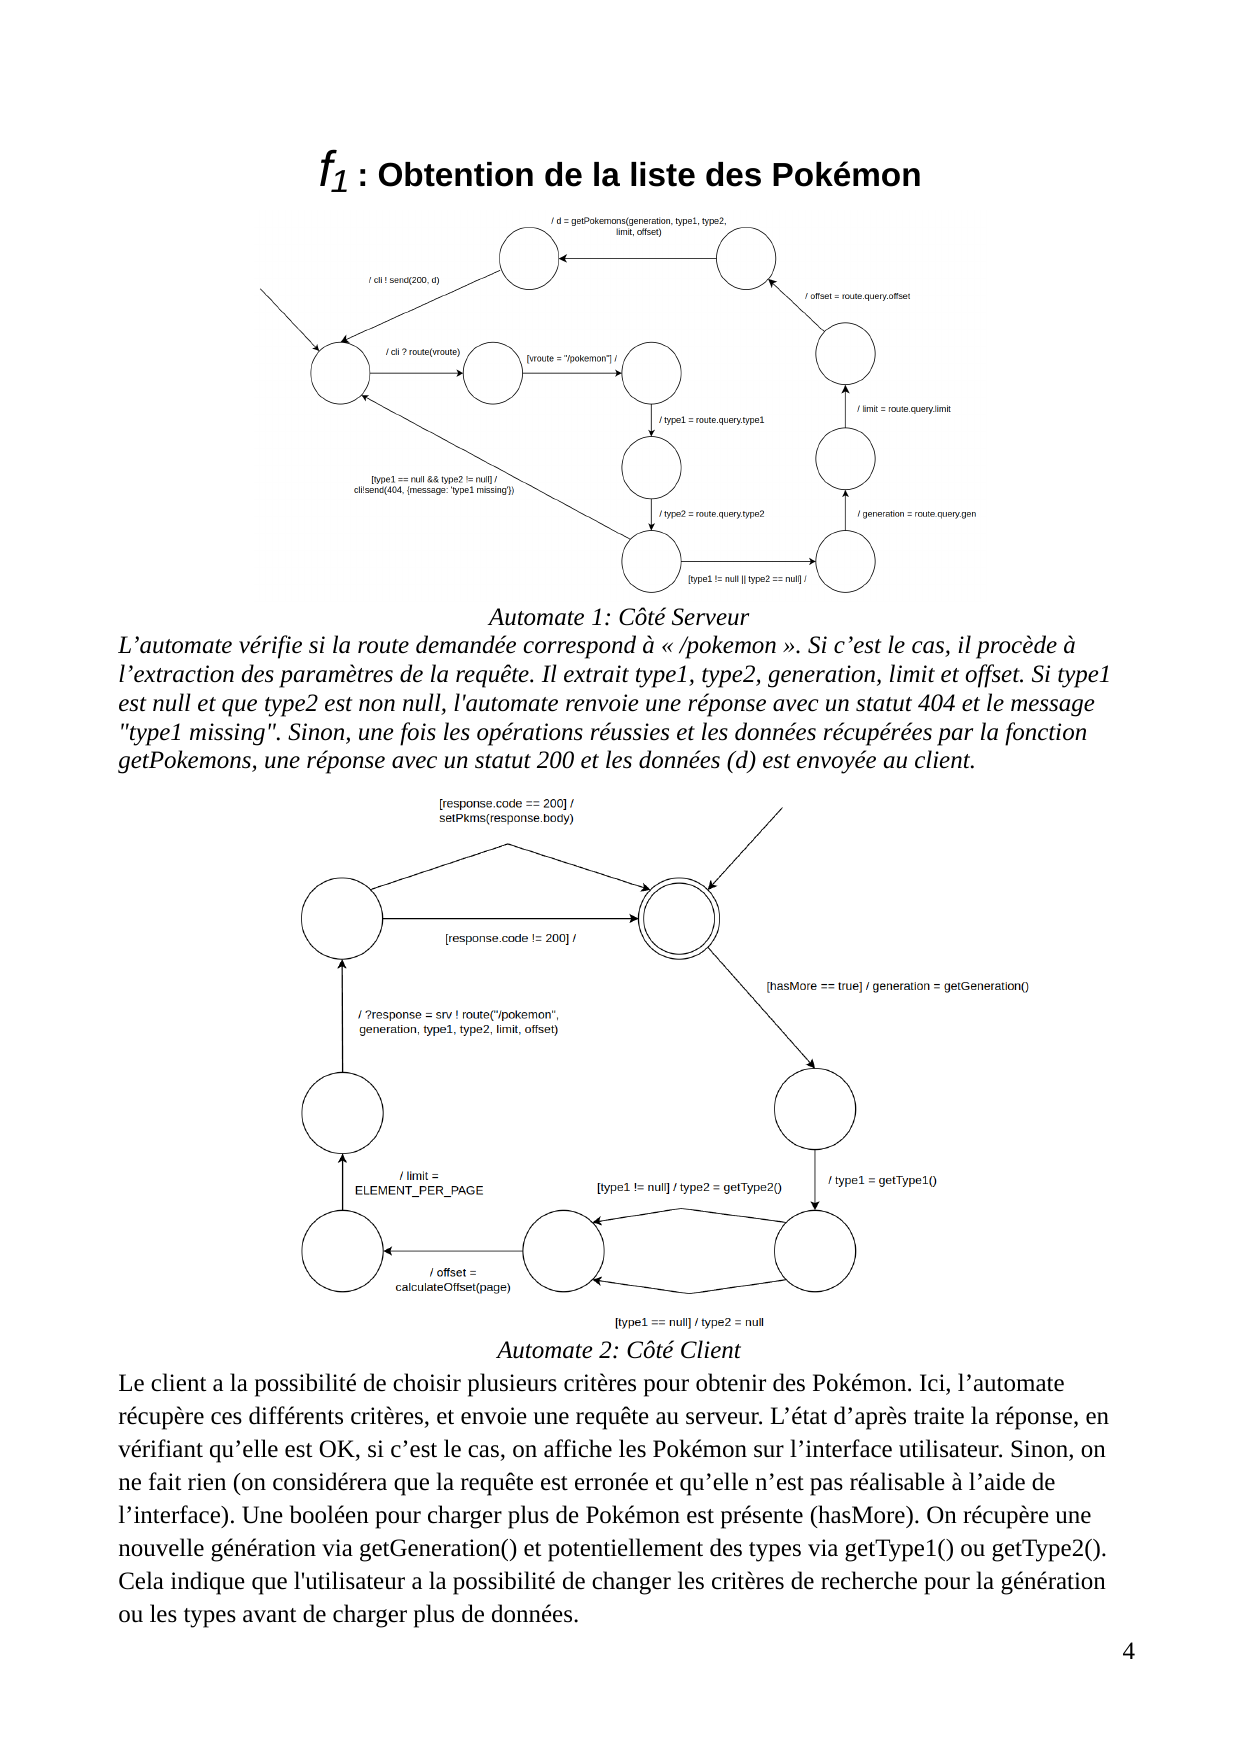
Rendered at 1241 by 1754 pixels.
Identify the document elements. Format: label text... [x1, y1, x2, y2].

text Automate 1: Côté Serveur [254, 602, 987, 630]
picture [118, 786, 1123, 1336]
text Le client a la possibilité de choisir plusieurs critères pour obtenir des Pokémon. Ici, l’automate récupère ces différents critères, et envoie une requête au serveur. L’état d’après traite la réponse, en vérifiant qu’elle est OK, si c’est le cas, on affiche les Pokémon sur l’interface utilisateur. Sinon, on ne fait rien (on considérera que la requête est erronée et qu’elle n’est pas réalisable à l’aide de l’interface). Une booléen pour charger plus de Pokémon est présente (hasMore). On récupère une nouvelle génération via getGeneration() et potentiellement des types via getType1() ou getType2(). Cela indique que l'utilisateur a la possibilité de changer les critères de recherche pour la génération ou les types avant de charger plus de données. [118, 1364, 1122, 1628]
picture [253, 210, 987, 602]
text L’automate vérifie si la route demandée correspond à « /pokemon ». Si c’est le cas, il procède à l’extraction des paramètres de la requête. Il extrait type1, type2, generation, limit et offset. Si type1 est null et que type2 est non null, l'automate renvoie une réponse avec un statut 404 et le message "type1 missing". Sinon, une fois les opérations réussies et les données récupérées par la fonction getPokemons, une réponse avec un statut 200 et les données (d) est envoyée au client. [118, 602, 1122, 774]
subtitle f₁ : Obtention de la liste des Pokémon [118, 139, 1122, 196]
text Automate 2: Côté Client [118, 1336, 1122, 1364]
